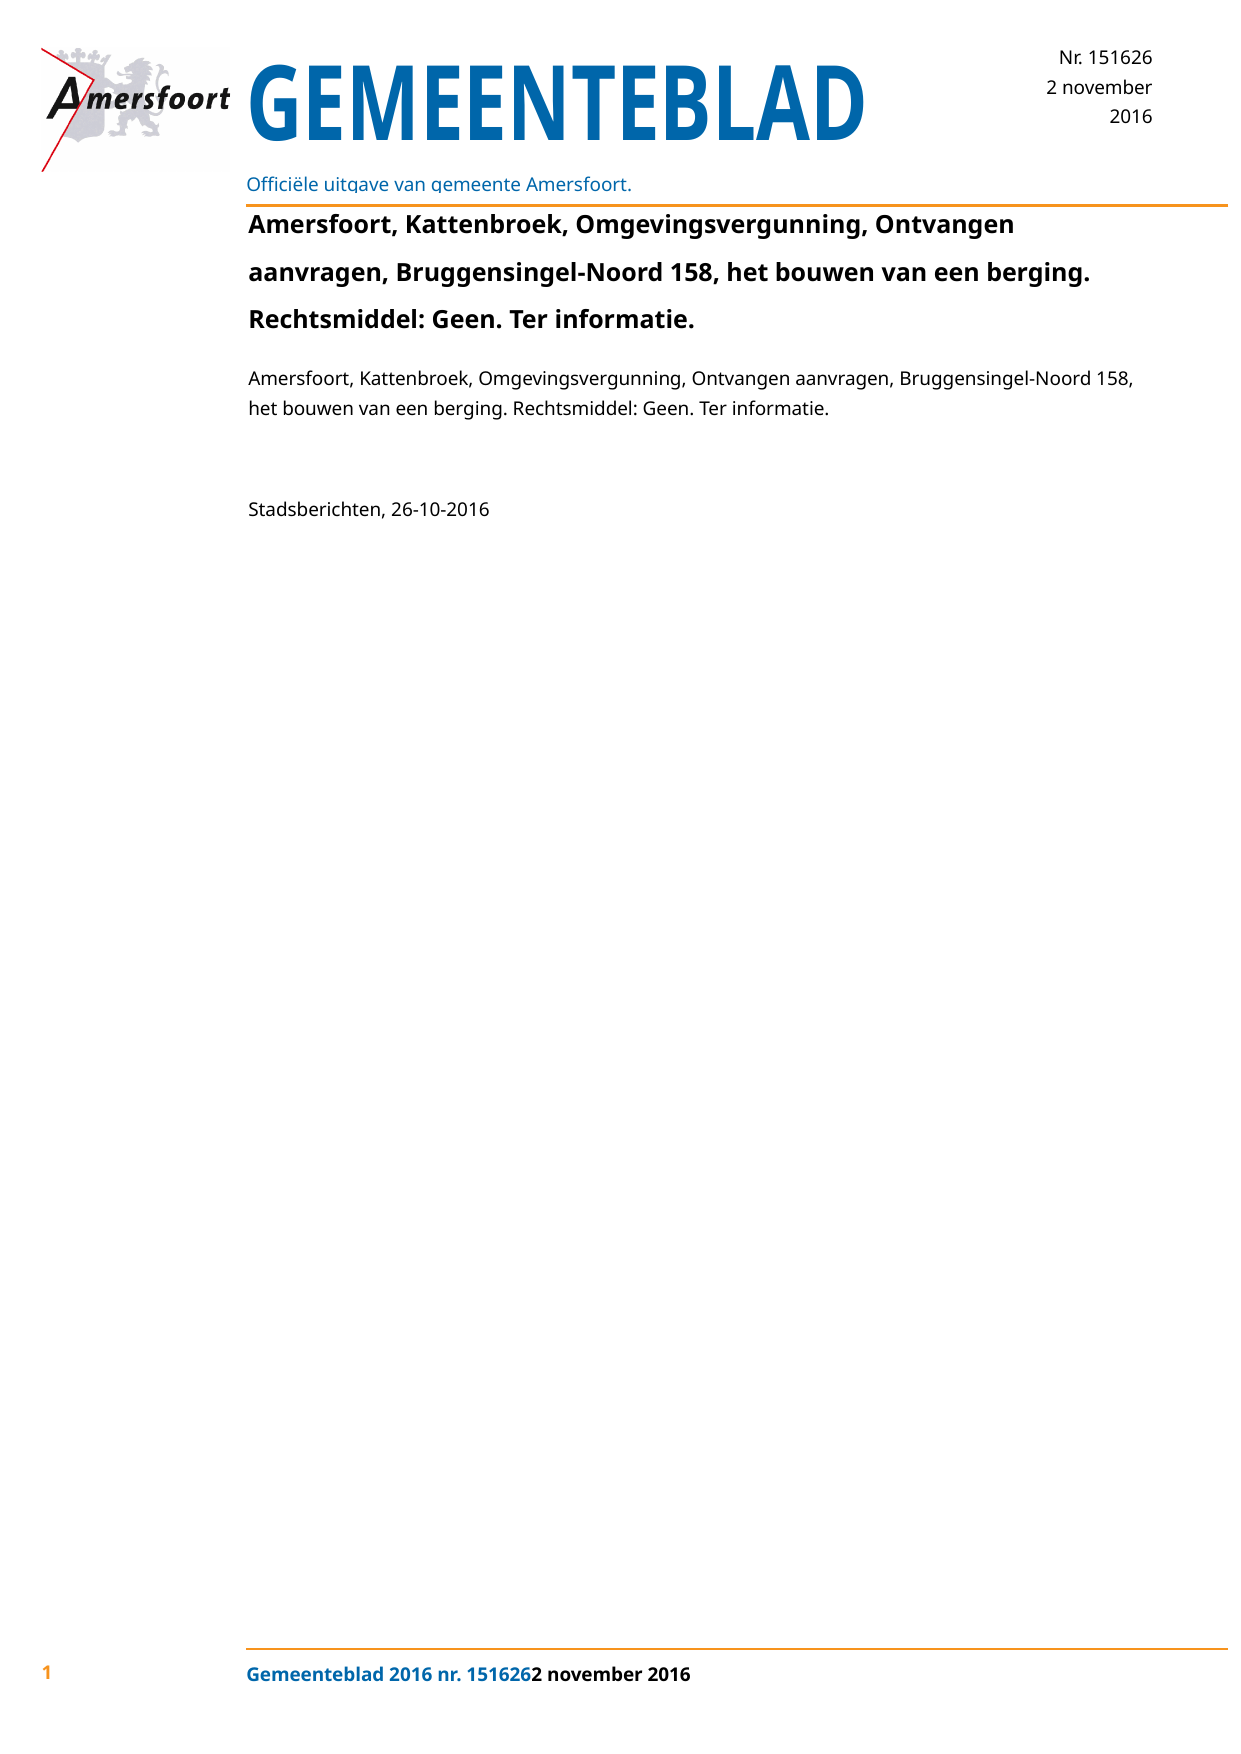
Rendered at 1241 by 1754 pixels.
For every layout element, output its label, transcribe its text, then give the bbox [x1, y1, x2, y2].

picture [41, 47, 231, 172]
text Amersfoort, Kattenbroek, Omgevingsvergunning, Ontvangen aanvragen, Bruggensingel-Noord 158, het bouwen van een berging. Rechtsmiddel: Geen. Ter informatie. [248, 366, 1152, 421]
text Amersfoort, Kattenbroek, Omgevingsvergunning, Ontvangen aanvragen, Bruggensingel-Noord 158, het bouwen van een berging. Rechtsmiddel: Geen. Ter informatie. [248, 207, 1152, 336]
text Stadsberichten, 26-10-2016 [248, 496, 1152, 522]
